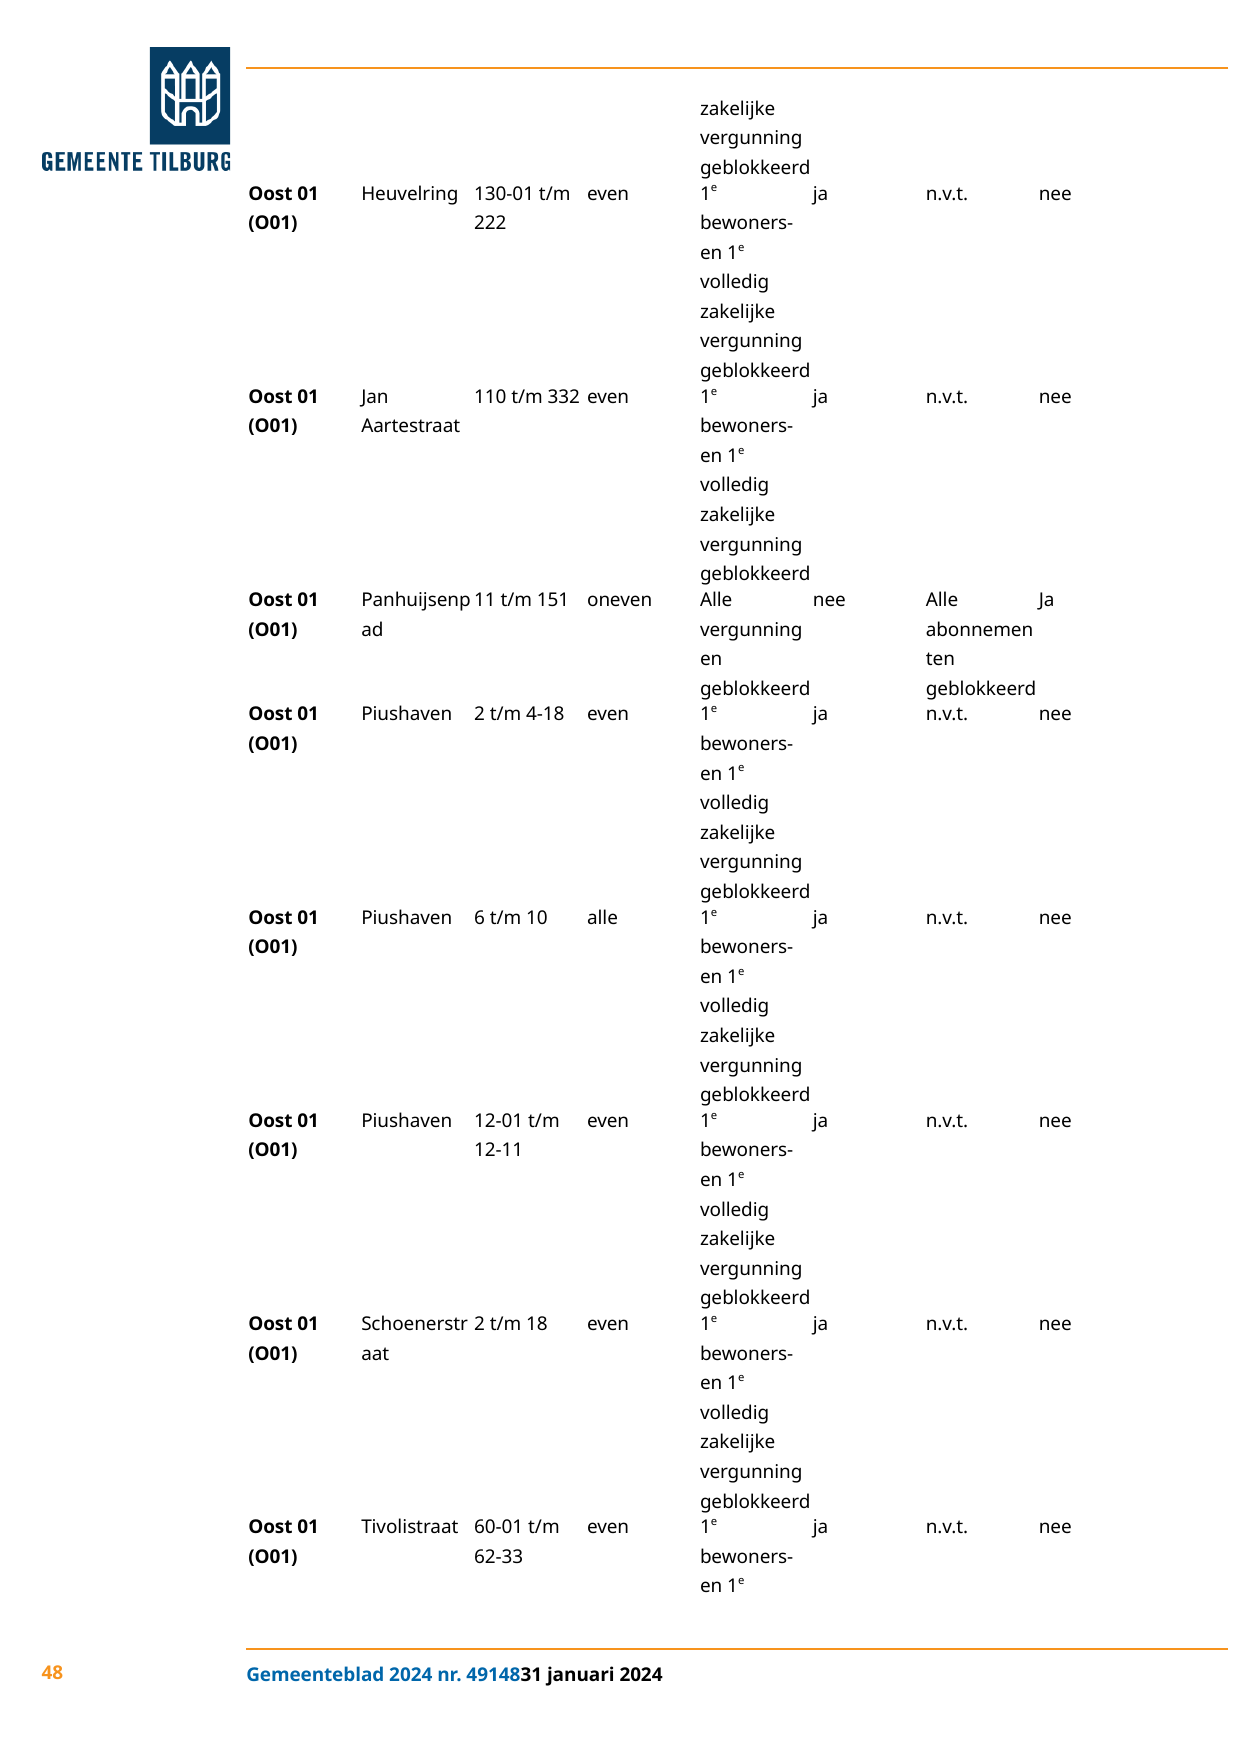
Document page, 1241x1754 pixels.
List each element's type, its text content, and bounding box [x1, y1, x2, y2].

table_cell Oost 01 (O01) [248, 904, 361, 1107]
table_cell Piushaven [361, 1107, 474, 1310]
table_cell Alle abonnementen geblokkeerd [926, 586, 1038, 701]
table_cell ja [813, 180, 926, 383]
table_cell nee [1039, 1514, 1152, 1598]
table_cell n.v.t. [926, 1514, 1038, 1598]
table_cell [248, 95, 361, 180]
table_cell Piushaven [361, 701, 474, 904]
table_cell 1e bewoners- en 1e volledig zakelijke vergunning geblokkeerd [700, 1310, 813, 1513]
table_cell nee [1039, 180, 1152, 383]
table_cell even [587, 1310, 700, 1513]
table_cell ja [813, 383, 926, 586]
table_cell Oost 01 (O01) [248, 180, 361, 383]
table_cell 1e bewoners- en 1e [700, 1514, 813, 1598]
table_cell nee [1039, 701, 1152, 904]
table_cell n.v.t. [926, 904, 1038, 1107]
table_cell Panhuijsenpad [361, 586, 474, 701]
table_cell [361, 95, 474, 180]
table_cell 60-01 t/m 62-33 [474, 1514, 587, 1598]
table_cell 2 t/m 4-18 [474, 701, 587, 904]
table_cell zakelijke vergunning geblokkeerd [700, 95, 813, 180]
picture [41, 47, 231, 172]
table_cell alle [587, 904, 700, 1107]
table_cell even [587, 383, 700, 586]
table_cell n.v.t. [926, 180, 1038, 383]
table_cell ja [813, 1310, 926, 1513]
table_cell Schoenerstraat [361, 1310, 474, 1513]
table_cell [926, 95, 1038, 180]
table_cell 110 t/m 332 [474, 383, 587, 586]
table_cell 1e bewoners- en 1e volledig zakelijke vergunning geblokkeerd [700, 904, 813, 1107]
table_cell 2 t/m 18 [474, 1310, 587, 1513]
table_cell Oost 01 (O01) [248, 1107, 361, 1310]
table_cell ja [813, 1514, 926, 1598]
table_cell 12-01 t/m 12-11 [474, 1107, 587, 1310]
table_cell oneven [587, 586, 700, 701]
table_cell ja [813, 1107, 926, 1310]
table_cell Oost 01 (O01) [248, 701, 361, 904]
table_cell nee [1039, 383, 1152, 586]
table_cell Oost 01 (O01) [248, 1310, 361, 1513]
table_cell n.v.t. [926, 701, 1038, 904]
table_cell even [587, 1107, 700, 1310]
table_cell 1e bewoners- en 1e volledig zakelijke vergunning geblokkeerd [700, 1107, 813, 1310]
table_cell 130-01 t/m 222 [474, 180, 587, 383]
table_cell 11 t/m 151 [474, 586, 587, 701]
table_cell Heuvelring [361, 180, 474, 383]
table_cell n.v.t. [926, 383, 1038, 586]
table_cell n.v.t. [926, 1310, 1038, 1513]
table_cell Oost 01 (O01) [248, 383, 361, 586]
table_cell [813, 95, 926, 180]
table_cell nee [1039, 904, 1152, 1107]
table_cell Oost 01 (O01) [248, 1514, 361, 1598]
table_cell 6 t/m 10 [474, 904, 587, 1107]
table_cell Alle vergunningen geblokkeerd [700, 586, 813, 701]
table_cell 1e bewoners- en 1e volledig zakelijke vergunning geblokkeerd [700, 701, 813, 904]
table_cell Ja [1039, 586, 1152, 701]
table_cell ja [813, 701, 926, 904]
table_cell even [587, 1514, 700, 1598]
table_cell ja [813, 904, 926, 1107]
table_cell n.v.t. [926, 1107, 1038, 1310]
table_cell nee [1039, 1107, 1152, 1310]
table_cell even [587, 701, 700, 904]
table_cell Oost 01 (O01) [248, 586, 361, 701]
table_cell [474, 95, 587, 180]
table_cell nee [813, 586, 926, 701]
table_cell nee [1039, 1310, 1152, 1513]
table_cell 1e bewoners- en 1e volledig zakelijke vergunning geblokkeerd [700, 383, 813, 586]
table_cell Piushaven [361, 904, 474, 1107]
table_cell 1e bewoners- en 1e volledig zakelijke vergunning geblokkeerd [700, 180, 813, 383]
table_cell Jan Aartestraat [361, 383, 474, 586]
table_cell [1039, 95, 1152, 180]
table_cell even [587, 180, 700, 383]
table_cell [587, 95, 700, 180]
table_cell Tivolistraat [361, 1514, 474, 1598]
